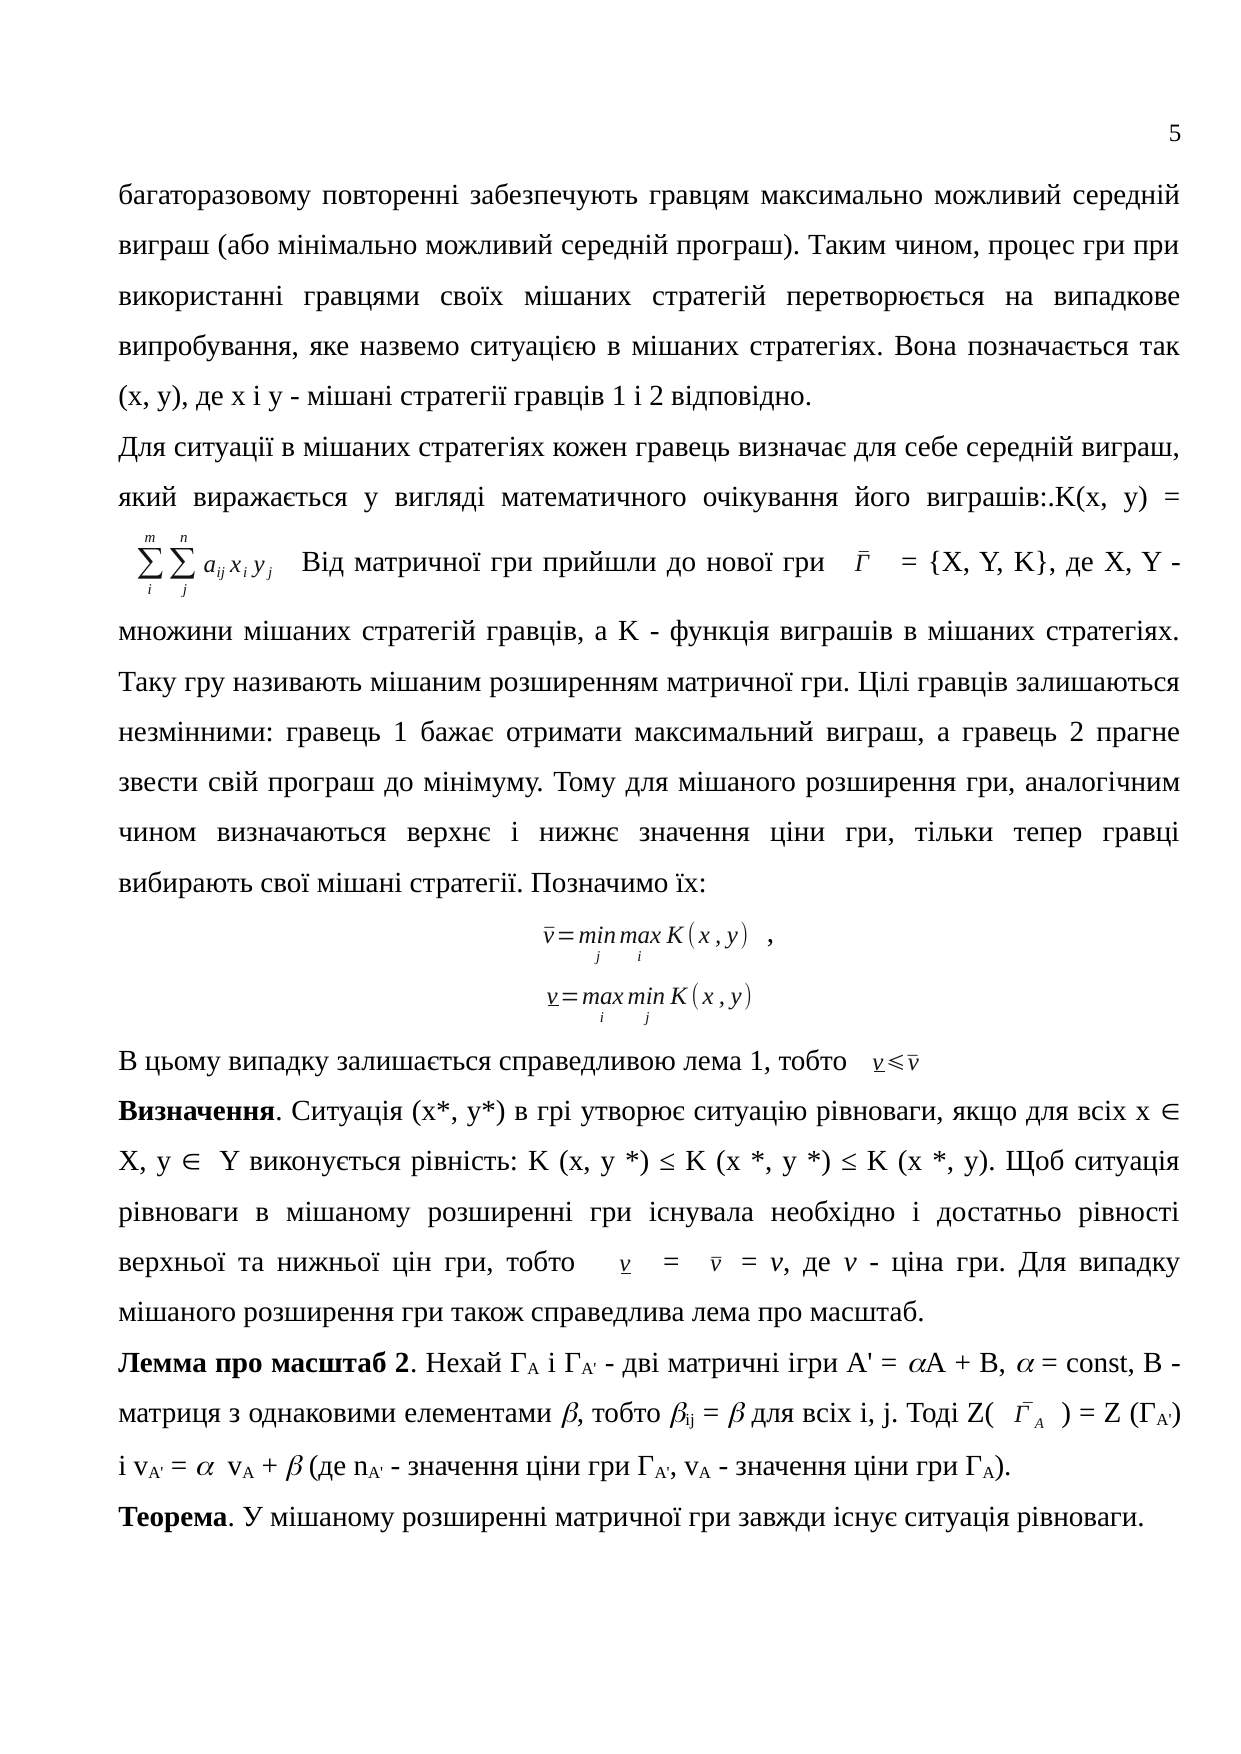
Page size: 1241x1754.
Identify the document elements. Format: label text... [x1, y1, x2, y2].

text Теорема. У мішаному розширенні матричної гри завжди існує ситуація рівноваги. [118, 1499, 1181, 1532]
text В цьому випадку залишається справедливою лема 1, тобто [118, 1043, 1181, 1076]
text багаторазовому повторенні забезпечують гравцям максимально можливий середній виграш (або мінімально можливий середній програш). Таким чином, процес гри при використанні гравцями своїх мішаних стратегій перетворюється на випадкове випробування, яке назвемо ситуацією в мішаних стратегіях. Вона позначається так (x, y), де x і y - мішані стратегії гравців 1 і 2 відповідно. [118, 177, 1181, 412]
text Визначення. Ситуація (x*, y*) в грі утворює ситуацію рівноваги, якщо для всіх x  X, y  Y виконується рівність: K (x, y *) ≤ K (x *, y *) ≤ K (x *, y). Щоб ситуація рівноваги в мішаному розширенні гри існувала необхідно і достатньо рівності верхньої та нижньої цін гри, тобто = = v, де v - ціна гри. Для випадку мішаного розширення гри також справедлива лема про масштаб. [118, 1093, 1181, 1328]
text , [118, 915, 1181, 964]
text Для ситуації в мішаних стратегіях кожен гравець визначає для себе середній виграш, який виражається у вигляді математичного очікування його виграшів:.K(x, y) = Від матричної гри прийшли до нової гри = {X, Y, K}, де X, Y - множини мішаних стратегій гравців, а K - функція виграшів в мішаних стратегіях. Таку гру називають мішаним розширенням матричної гри. Цілі гравців залишаються незмінними: гравець 1 бажає отримати максимальний виграш, а гравець 2 прагне звести свій програш до мінімуму. Тому для мішаного розширення гри, аналогічним чином визначаються верхнє і нижнє значення ціни гри, тільки тепер гравці вибирають свої мішані стратегії. Позначимо їх: [118, 429, 1181, 898]
text Лемма про масштаб 2. Нехай ГА і ГА' - дві матричні ігри А' = aА + В, a = const, В - матриця з однаковими елементами b, тобто bij = b для всіх i, j. Тоді Z() = Z (ГА') і vА' = a vА + b (де nА' - значення ціни гри ГА', vА - значення ціни гри ГА). [118, 1345, 1181, 1482]
